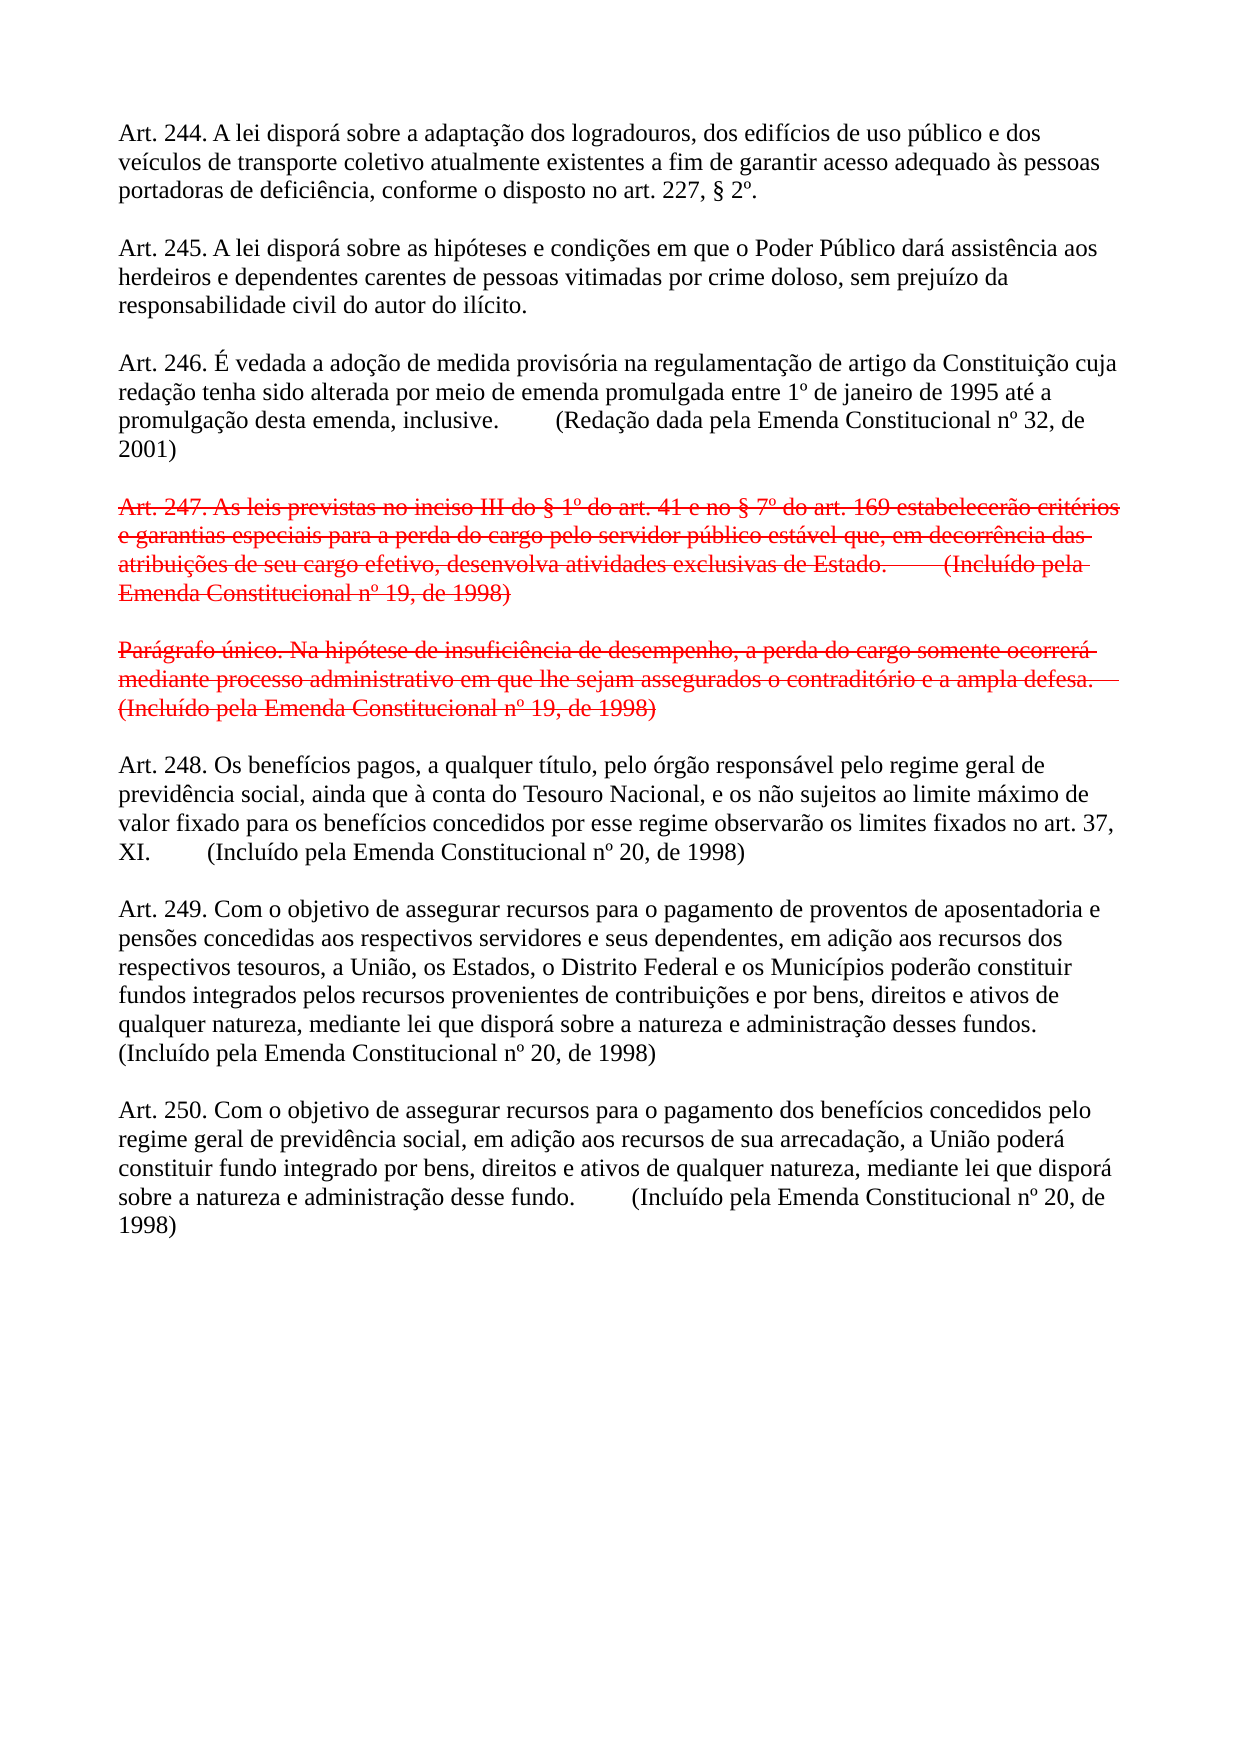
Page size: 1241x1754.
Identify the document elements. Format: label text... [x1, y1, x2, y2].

text Art. 244. A lei disporá sobre a adaptação dos logradouros, dos edifícios de uso público e dos veículos de transporte coletivo atualmente existentes a fim de garantir acesso adequado às pessoas portadoras de deficiência, conforme o disposto no art. 227, § 2º. [118, 118, 1122, 204]
text Art. 249. Com o objetivo de assegurar recursos para o pagamento de proventos de aposentadoria e pensões concedidas aos respectivos servidores e seus dependentes, em adição aos recursos dos respectivos tesouros, a União, os Estados, o Distrito Federal e os Municípios poderão constituir fundos integrados pelos recursos provenientes de contribuições e por bens, direitos e ativos de qualquer natureza, mediante lei que disporá sobre a natureza e administração desses fundos. (Incluído pela Emenda Constitucional nº 20, de 1998) [118, 894, 1122, 1067]
text Art. 247. As leis previstas no inciso III do § 1º do art. 41 e no § 7º do art. 169 estabelecerão critérios e garantias especiais para a perda do cargo pelo servidor público estável que, em decorrência das atribuições de seu cargo efetivo, desenvolva atividades exclusivas de Estado. (Incluído pela Emenda Constitucional nº 19, de 1998) [118, 492, 1122, 607]
text Art. 246. É vedada a adoção de medida provisória na regulamentação de artigo da Constituição cuja redação tenha sido alterada por meio de emenda promulgada entre 1º de janeiro de 1995 até a promulgação desta emenda, inclusive. (Redação dada pela Emenda Constitucional nº 32, de 2001) [118, 348, 1122, 463]
text Parágrafo único. Na hipótese de insuficiência de desempenho, a perda do cargo somente ocorrerá mediante processo administrativo em que lhe sejam assegurados o contraditório e a ampla defesa. (Incluído pela Emenda Constitucional nº 19, de 1998) [118, 636, 1122, 722]
text Art. 245. A lei disporá sobre as hipóteses e condições em que o Poder Público dará assistência aos herdeiros e dependentes carentes de pessoas vitimadas por crime doloso, sem prejuízo da responsabilidade civil do autor do ilícito. [118, 233, 1122, 319]
text Art. 250. Com o objetivo de assegurar recursos para o pagamento dos benefícios concedidos pelo regime geral de previdência social, em adição aos recursos de sua arrecadação, a União poderá constituir fundo integrado por bens, direitos e ativos de qualquer natureza, mediante lei que disporá sobre a natureza e administração desse fundo. (Incluído pela Emenda Constitucional nº 20, de 1998) [118, 1096, 1122, 1239]
text Art. 248. Os benefícios pagos, a qualquer título, pelo órgão responsável pelo regime geral de previdência social, ainda que à conta do Tesouro Nacional, e os não sujeitos ao limite máximo de valor fixado para os benefícios concedidos por esse regime observarão os limites fixados no art. 37, XI. (Incluído pela Emenda Constitucional nº 20, de 1998) [118, 751, 1122, 866]
